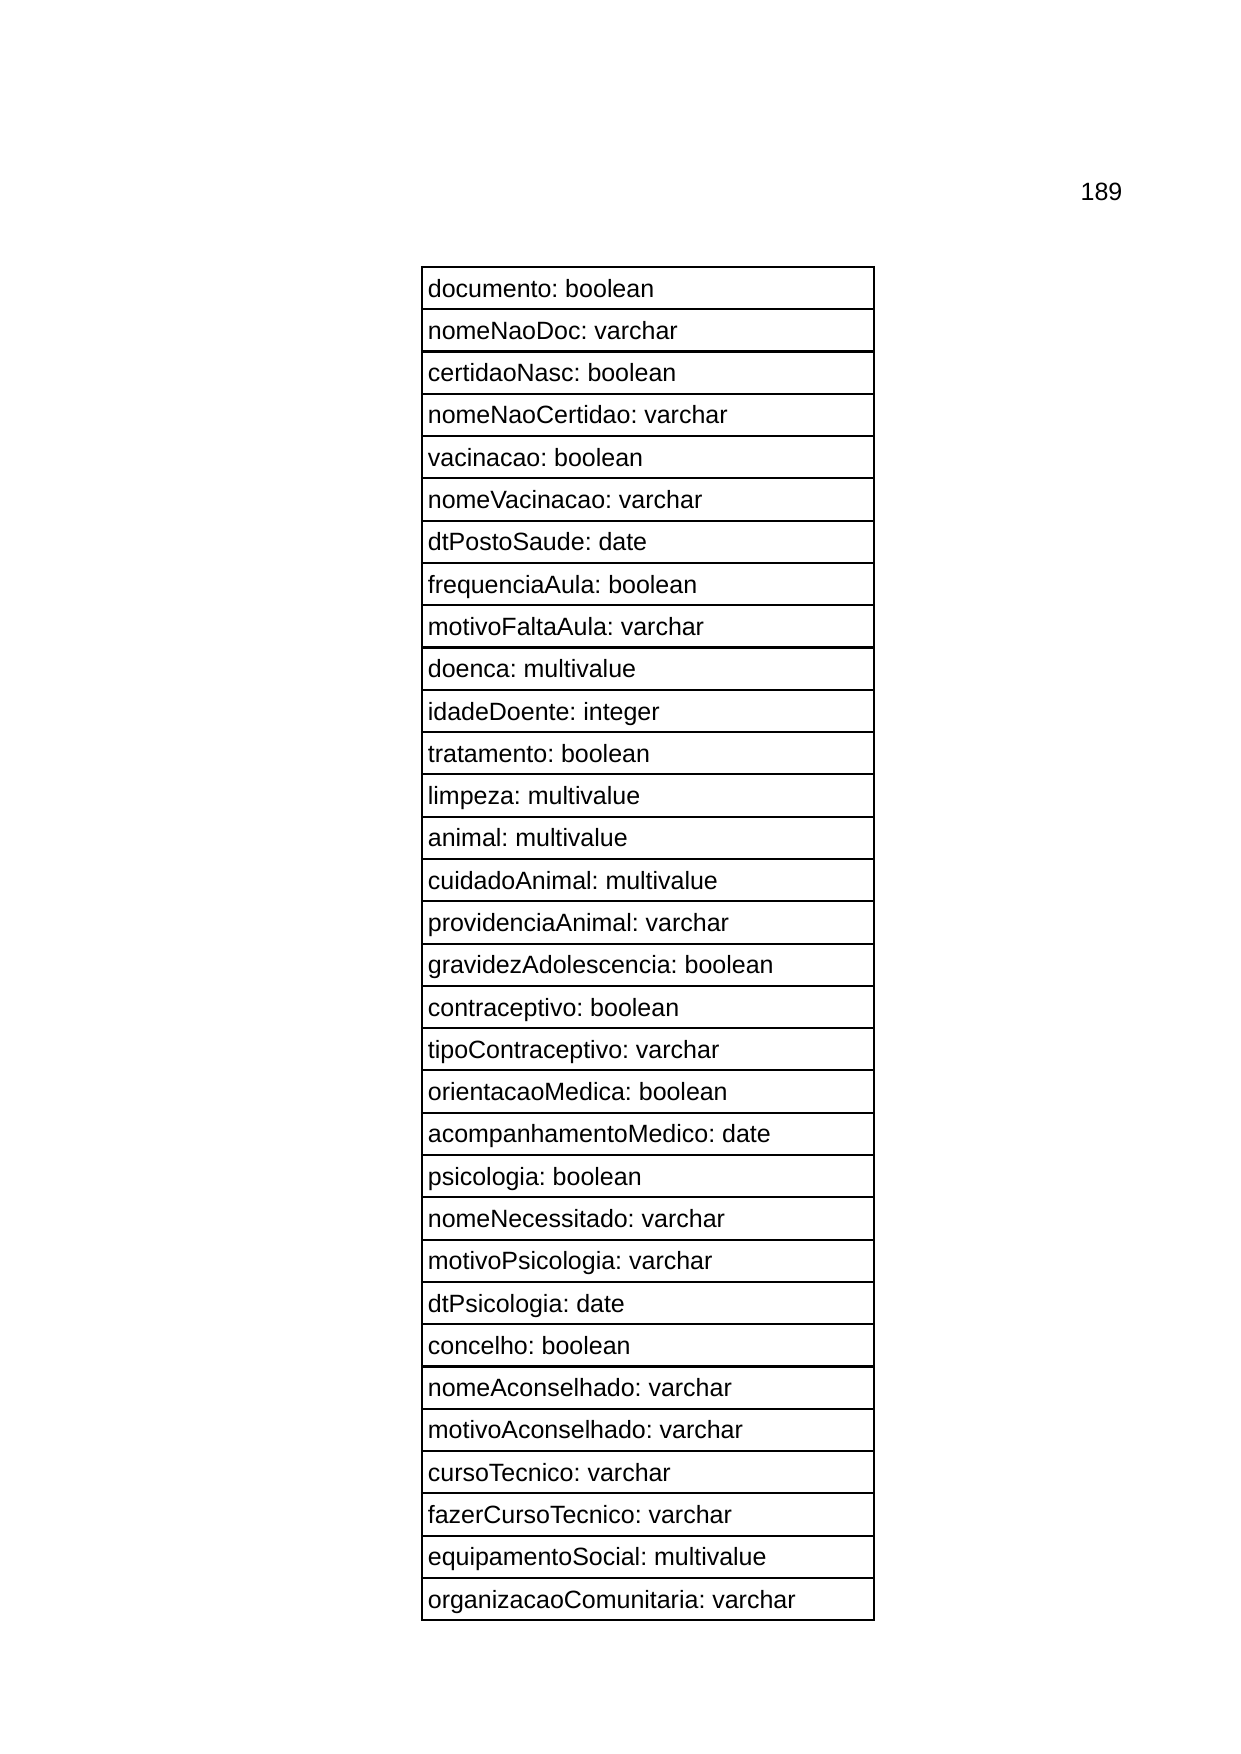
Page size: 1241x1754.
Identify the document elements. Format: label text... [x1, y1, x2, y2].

table_cell nomeNecessitado: varchar [423, 1198, 873, 1238]
table_cell contraceptivo: boolean [423, 987, 873, 1027]
table_cell animal: multivalue [423, 818, 873, 858]
table_cell doenca: multivalue [423, 649, 873, 689]
table_cell providenciaAnimal: varchar [423, 902, 873, 942]
table_cell certidaoNasc: boolean [423, 353, 873, 393]
table_cell vacinacao: boolean [423, 437, 873, 477]
table_cell dtPostoSaude: date [423, 522, 873, 562]
table_cell motivoFaltaAula: varchar [423, 606, 873, 646]
table_cell nomeAconselhado: varchar [423, 1368, 873, 1408]
table_cell orientacaoMedica: boolean [423, 1071, 873, 1112]
table_cell motivoAconselhado: varchar [423, 1410, 873, 1450]
table_cell nomeVacinacao: varchar [423, 479, 873, 519]
table_cell frequenciaAula: boolean [423, 564, 873, 604]
table_cell idadeDoente: integer [423, 691, 873, 731]
table_cell psicologia: boolean [423, 1156, 873, 1196]
table_cell nomeNaoDoc: varchar [423, 310, 873, 350]
table_cell gravidezAdolescencia: boolean [423, 945, 873, 985]
table_cell concelho: boolean [423, 1325, 873, 1365]
table_cell nomeNaoCertidao: varchar [423, 395, 873, 435]
table_cell organizacaoComunitaria: varchar [423, 1579, 873, 1619]
table_cell motivoPsicologia: varchar [423, 1241, 873, 1281]
table_cell tipoContraceptivo: varchar [423, 1029, 873, 1069]
table_cell documento: boolean [423, 268, 873, 308]
table_cell equipamentoSocial: multivalue [423, 1537, 873, 1577]
table_cell tratamento: boolean [423, 733, 873, 773]
table_cell cuidadoAnimal: multivalue [423, 860, 873, 900]
table_cell acompanhamentoMedico: date [423, 1114, 873, 1154]
table_cell fazerCursoTecnico: varchar [423, 1494, 873, 1534]
table_cell cursoTecnico: varchar [423, 1452, 873, 1492]
table_cell dtPsicologia: date [423, 1283, 873, 1323]
table_cell limpeza: multivalue [423, 775, 873, 816]
